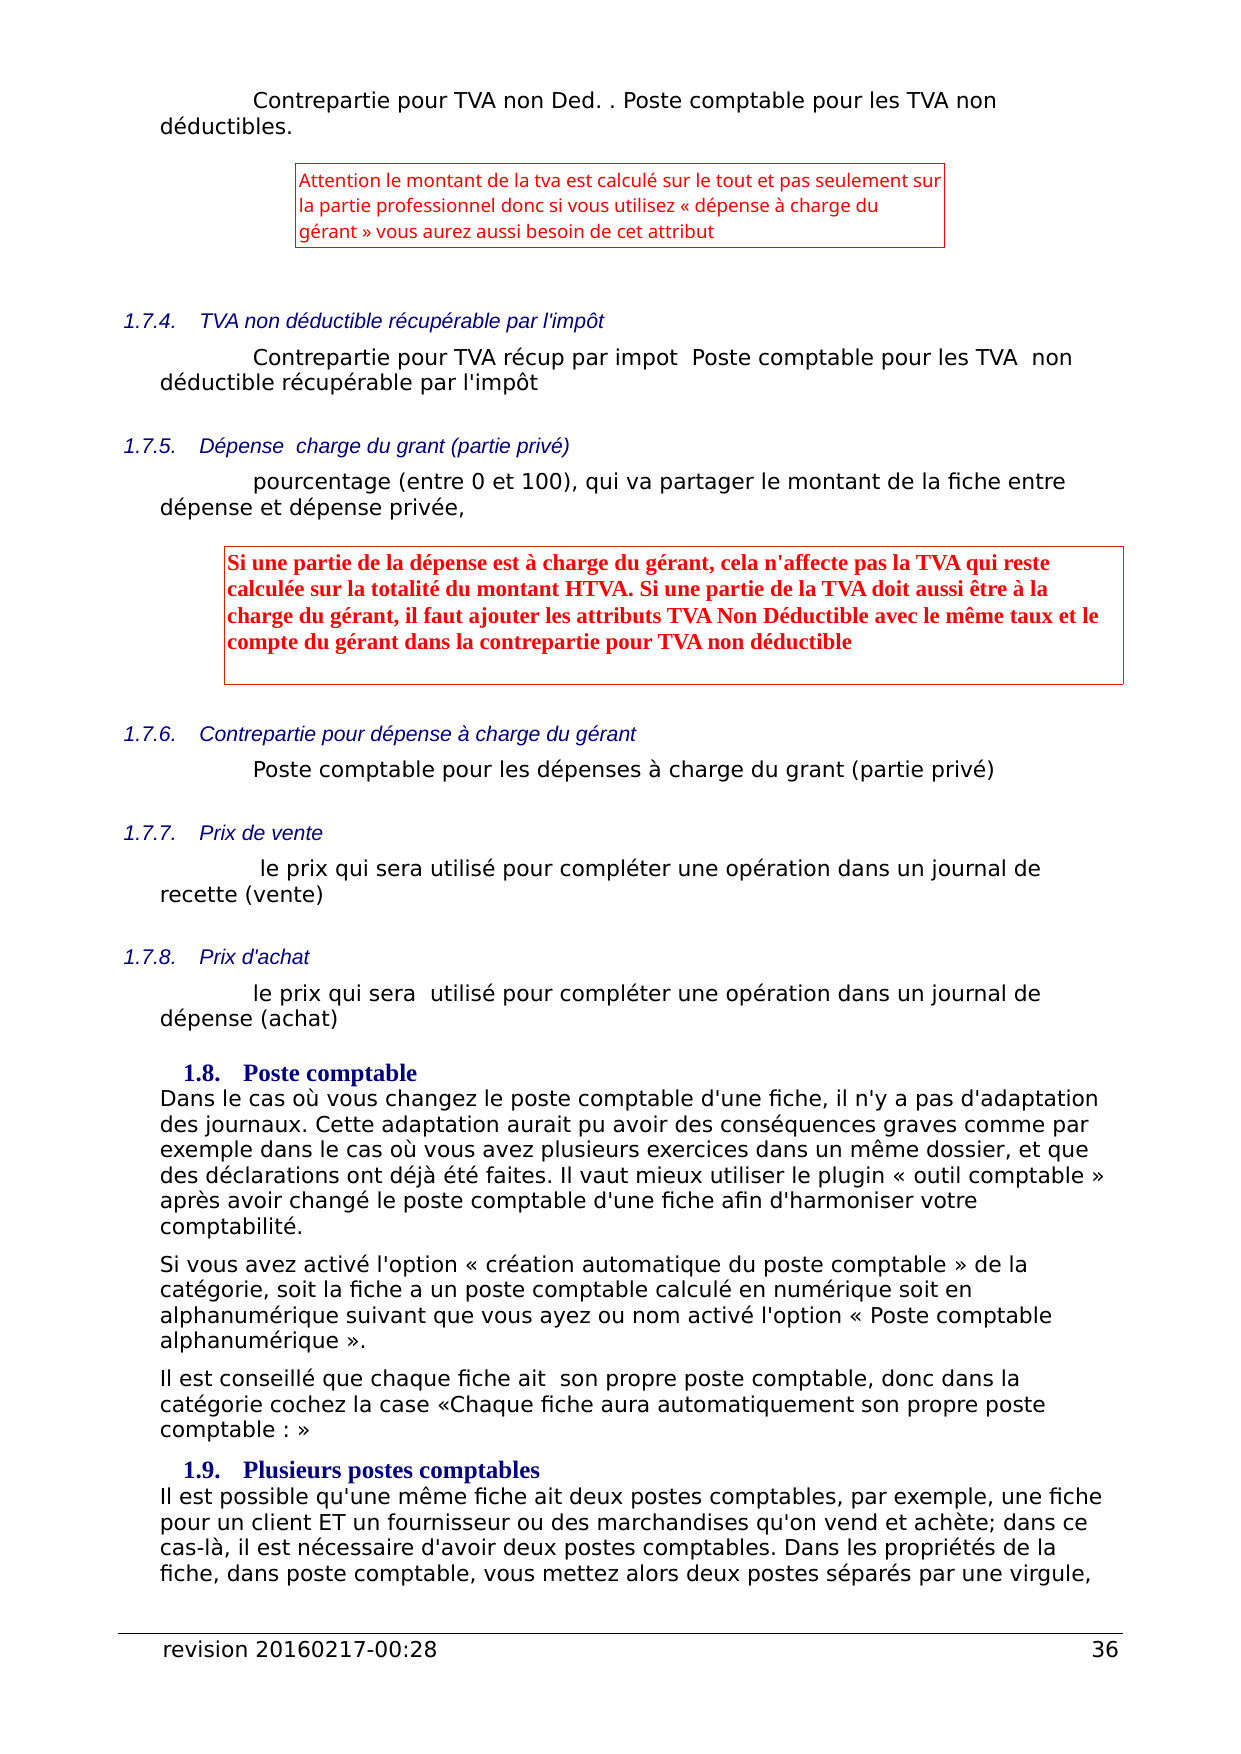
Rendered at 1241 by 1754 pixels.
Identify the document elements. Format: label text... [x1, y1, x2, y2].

text Si vous avez activé l'option « création automatique du poste comptable » de la catégorie, soit la fiche a un poste comptable calculé en numérique soit en alphanumérique suivant que vous ayez ou nom activé l'option « Poste comptable alphanumérique ». [159, 1252, 1123, 1354]
text le prix qui sera utilisé pour compléter une opération dans un journal de recette (vente) [159, 856, 1123, 907]
text Attention le montant de la tva est calculé sur le tout et pas seulement sur la partie professionnel donc si vous utilisez « dépense à charge du gérant » vous aurez aussi besoin de cet attribut [296, 164, 944, 247]
text le prix qui sera utilisé pour compléter une opération dans un journal de dépense (achat) [159, 981, 1123, 1032]
text Contrepartie pour TVA non Ded. . Poste comptable pour les TVA non déductibles. [159, 88, 1123, 139]
subtitle Prix d'achat [117, 945, 1123, 969]
text Poste comptable pour les dépenses à charge du grant (partie privé) [159, 757, 1123, 783]
text Il est possible qu'une même fiche ait deux postes comptables, par exemple, une fiche pour un client ET un fournisseur ou des marchandises qu'on vend et achète; dans ce cas-là, il est nécessaire d'avoir deux postes comptables. Dans les propriétés de la fiche, dans poste comptable, vous mettez alors deux postes séparés par une virgule, [159, 1484, 1123, 1586]
text Contrepartie pour TVA récup par impot Poste comptable pour les TVA non déductible récupérable par l'impôt [159, 345, 1123, 396]
subtitle Prix de vente [117, 820, 1123, 845]
subtitle TVA non déductible récupérable par l'impôt [117, 309, 1123, 333]
text pourcentage (entre 0 et 100), qui va partager le montant de la fiche entre dépense et dépense privée, [159, 469, 1123, 521]
subtitle Contrepartie pour dépense à charge du gérant [117, 721, 1123, 746]
subtitle Poste comptable [177, 1058, 1123, 1086]
subtitle Plusieurs postes comptables [177, 1456, 1123, 1484]
text Il est conseillé que chaque fiche ait son propre poste comptable, donc dans la catégorie cochez la case «Chaque fiche aura automatiquement son propre poste comptable : » [159, 1367, 1123, 1443]
text Dans le cas où vous changez le poste comptable d'une fiche, il n'y a pas d'adaptation des journaux. Cette adaptation aurait pu avoir des conséquences graves comme par exemple dans le cas où vous avez plusieurs exercices dans un même dossier, et que des déclarations ont déjà été faites. Il vaut mieux utiliser le plugin « outil comptable » après avoir changé le poste comptable d'une fiche afin d'harmoniser votre comptabilité. [159, 1086, 1123, 1239]
text Si une partie de la dépense est à charge du gérant, cela n'affecte pas la TVA qui reste calculée sur la totalité du montant HTVA. Si une partie de la TVA doit aussi être à la charge du gérant, il faut ajouter les attributs TVA Non Déductible avec le même taux et le compte du gérant dans la contrepartie pour TVA non déductible [225, 547, 1123, 654]
subtitle Dépense charge du grant (partie privé) [117, 433, 1123, 458]
